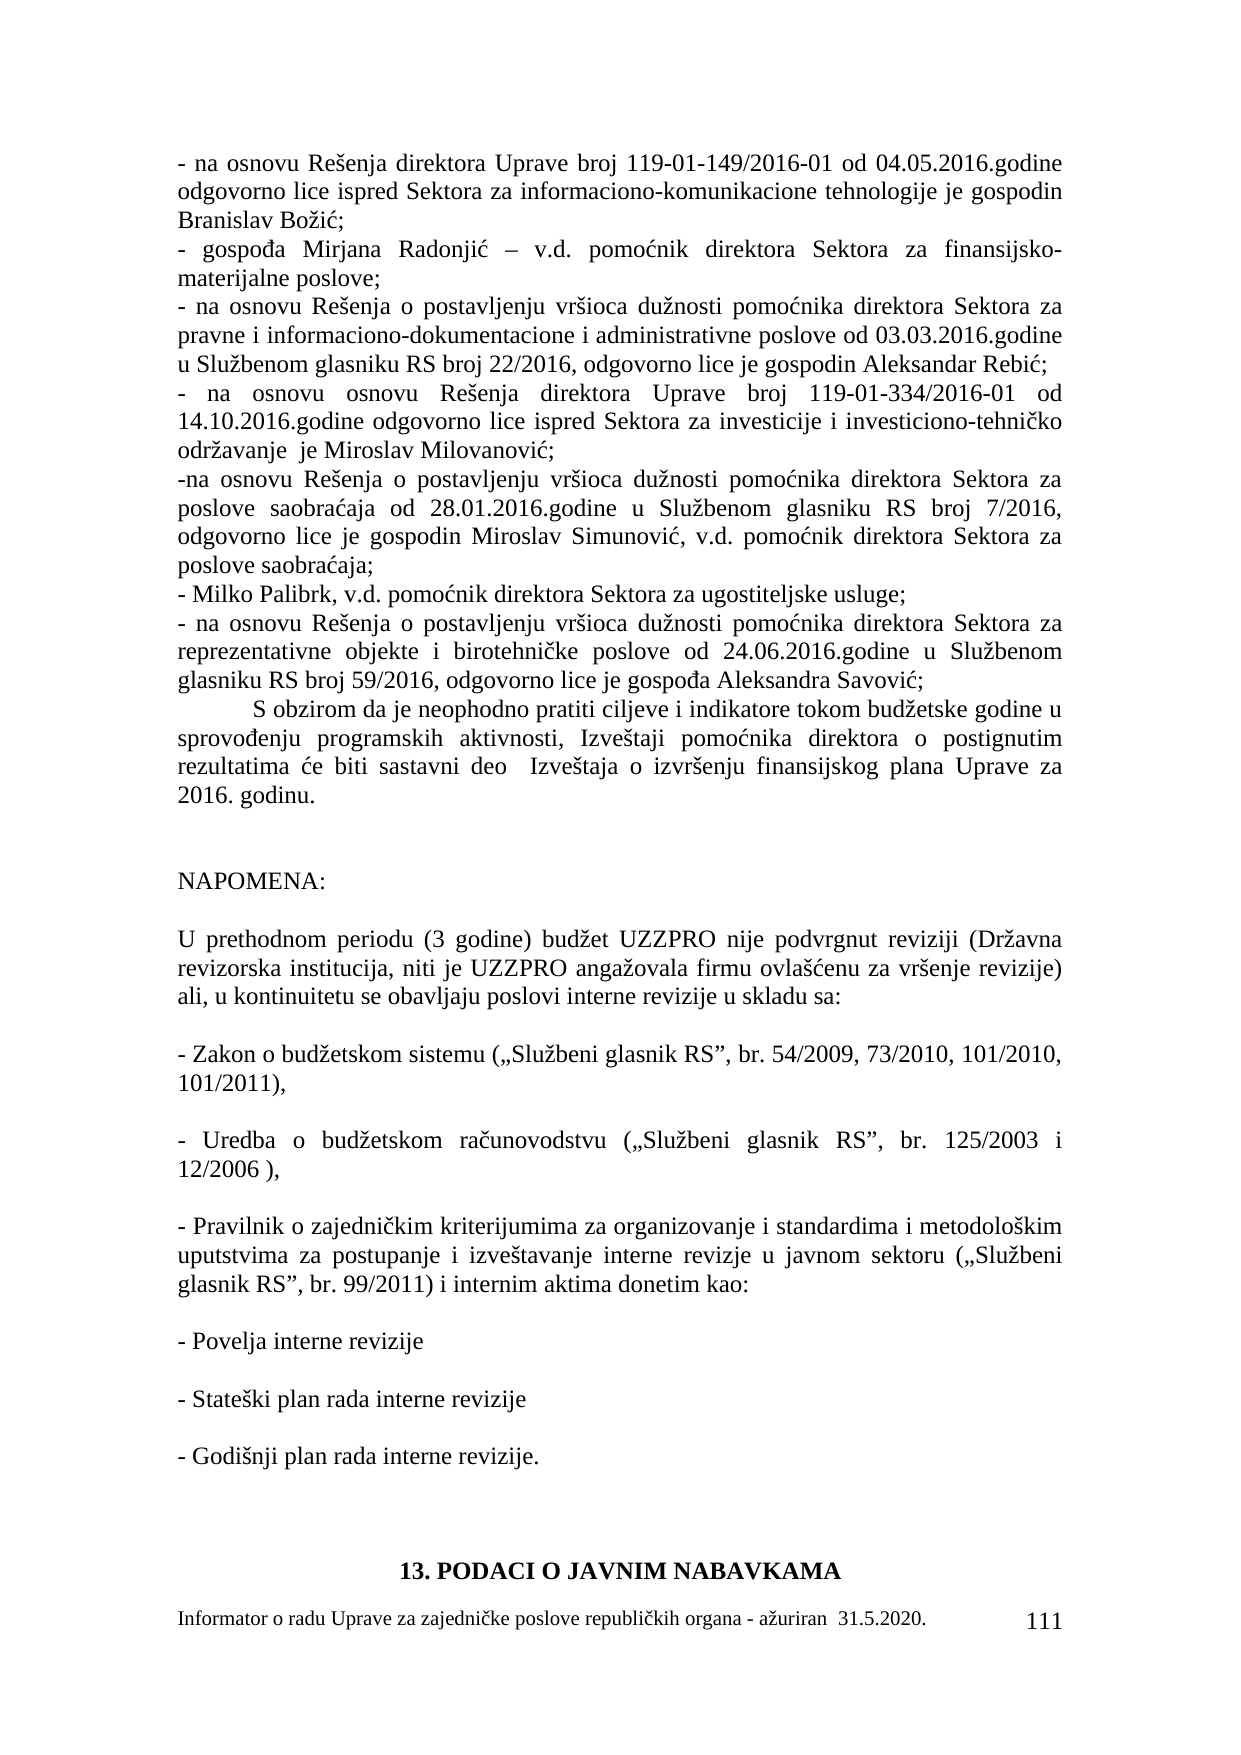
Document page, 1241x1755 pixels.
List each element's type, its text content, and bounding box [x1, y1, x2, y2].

text S obzirom da je neophodno pratiti cilјeve i indikatore tokom budžetske godine u sprovođenju programskih aktivnosti, Izveštaji pomoćnika direktora o postignutim rezultatima će biti sastavni deo Izveštaja o izvršenju finansijskog plana Uprave za 2016. godinu. [177, 694, 1063, 809]
text - Milko Palibrk, v.d. pomoćnik direktora Sektora za ugostitelјske usluge; [177, 579, 1063, 608]
text U prethodnom periodu (3 godine) budžet UZZPRO nije podvrgnut reviziji (Državna revizorska institucija, niti je UZZPRO angažovala firmu ovlašćenu za vršenje revizije) ali, u kontinuitetu se obavlјaju poslovi interne revizije u skladu sa: [177, 924, 1063, 1010]
text - Stateški plan rada interne revizije [177, 1384, 1063, 1413]
text - na osnovu Rešenja o postavlјenju vršioca dužnosti pomoćnika direktora Sektora za reprezentativne objekte i birotehničke poslove od 24.06.2016.godine u Službenom glasniku RS broj 59/2016, odgovorno lice je gospođa Aleksandra Savović; [177, 608, 1063, 694]
text - Uredba o budžetskom računovodstvu („Službeni glasnik RS”, br. 125/2003 i 12/2006 ), [177, 1125, 1063, 1183]
text - gospođa Mirjana Radonjić – v.d. pomoćnik direktora Sektora za finansijsko-materijalne poslove; [177, 234, 1063, 291]
text - Godišnji plan rada interne revizije. [177, 1441, 1063, 1470]
text - na osnovu Rešenja o postavlјenju vršioca dužnosti pomoćnika direktora Sektora za pravne i informaciono-dokumentacione i administrativne poslove od 03.03.2016.godine u Službenom glasniku RS broj 22/2016, odgovorno lice je gospodin Aleksandar Rebić; [177, 291, 1063, 378]
text - na osnovu osnovu Rešenja direktora Uprave broj 119-01-334/2016-01 od 14.10.2016.godine odgovorno lice ispred Sektora za investicije i investiciono-tehničko održavanje je Miroslav Milovanović; [177, 378, 1063, 464]
text - na osnovu Rešenja direktora Uprave broj 119-01-149/2016-01 od 04.05.2016.godine odgovorno lice ispred Sektora za informaciono-komunikacione tehnologije je gospodin Branislav Božić; [177, 148, 1063, 234]
text NAPOMENA: [177, 866, 1063, 895]
text - Zakon o budžetskom sistemu („Službeni glasnik RS”, br. 54/2009, 73/2010, 101/2010, 101/2011), [177, 1039, 1063, 1096]
text 13. PODACI O JAVNIM NABAVKAMA [177, 1556, 1063, 1585]
text -na osnovu Rešenja o postavlјenju vršioca dužnosti pomoćnika direktora Sektora za poslove saobraćaja od 28.01.2016.godine u Službenom glasniku RS broj 7/2016, odgovorno lice je gospodin Miroslav Simunović, v.d. pomoćnik direktora Sektora za poslove saobraćaja; [177, 464, 1063, 579]
text - Povelјa interne revizije [177, 1326, 1063, 1355]
text - Pravilnik o zajedničkim kriterijumima za organizovanje i standardima i metodološkim uputstvima za postupanje i izveštavanje interne revizje u javnom sektoru („Službeni glasnik RS”, br. 99/2011) i internim aktima donetim kao: [177, 1211, 1063, 1298]
